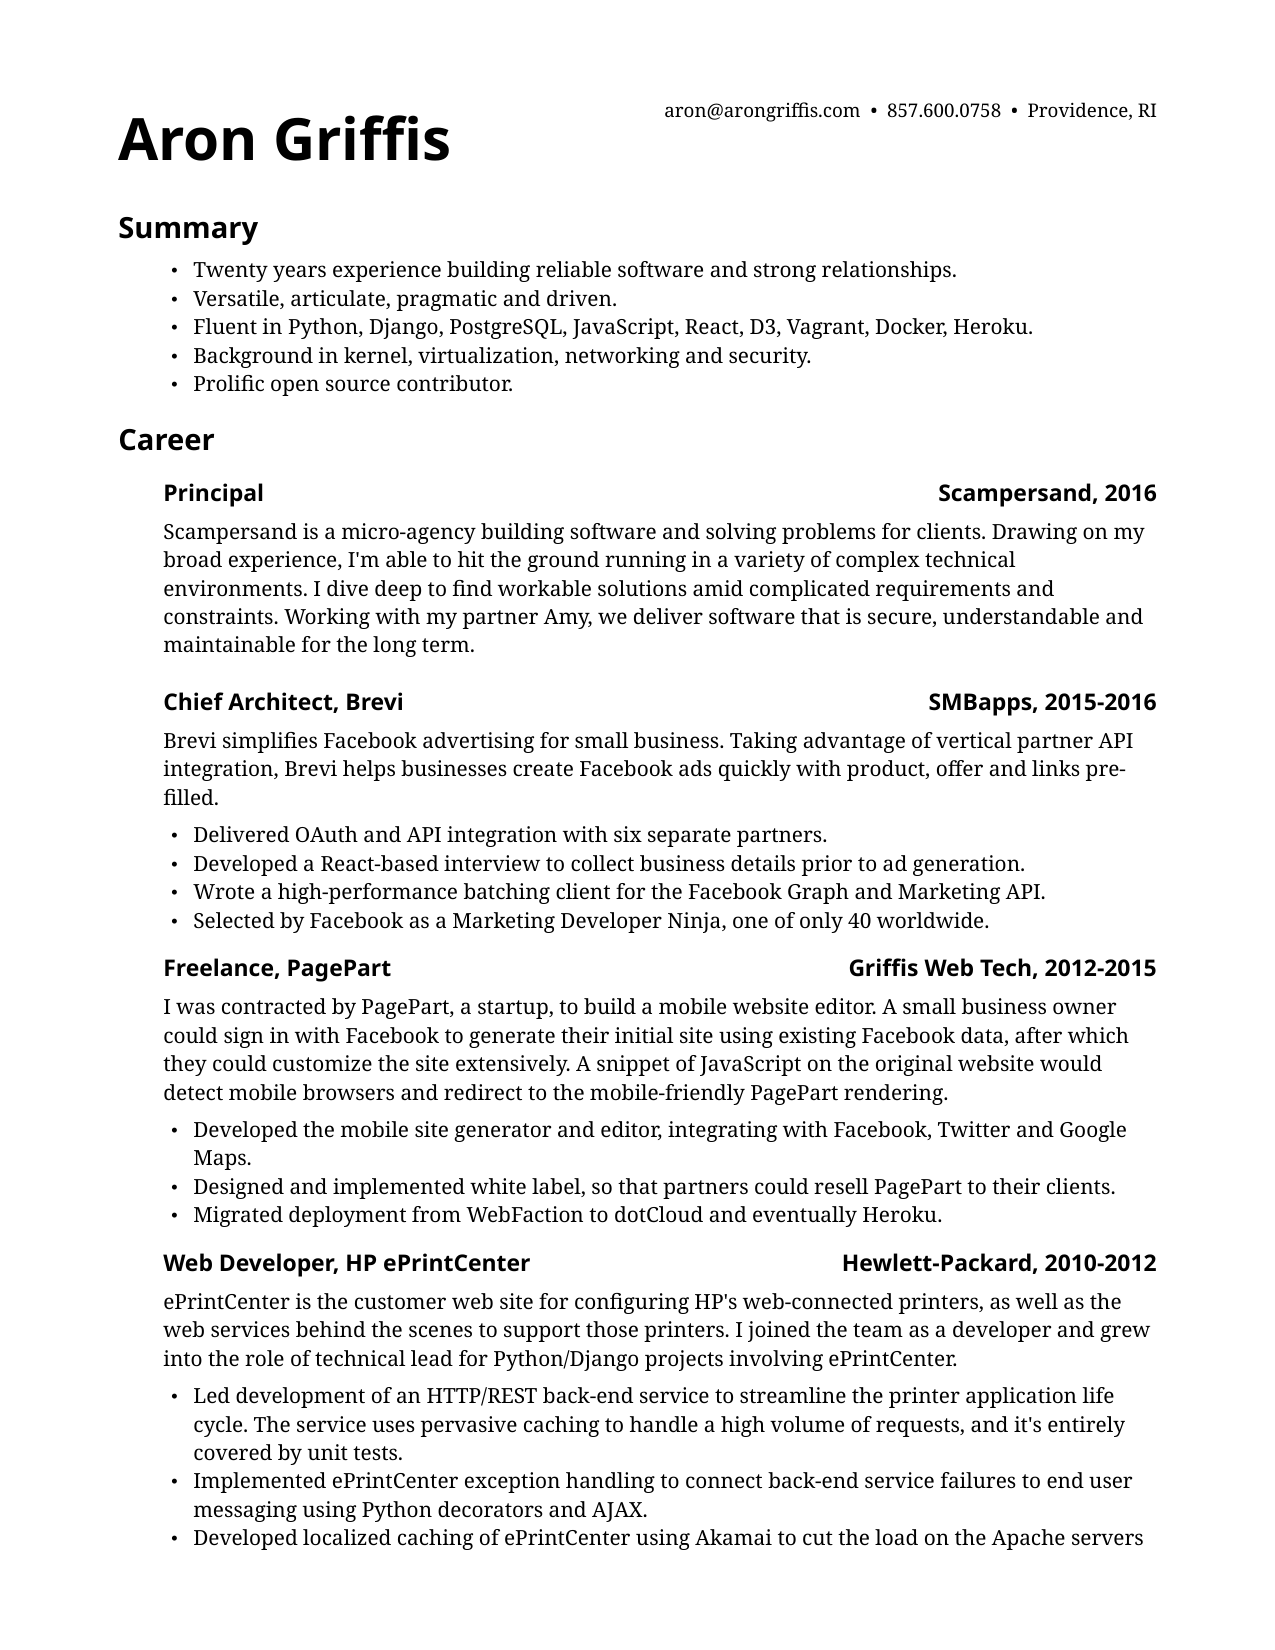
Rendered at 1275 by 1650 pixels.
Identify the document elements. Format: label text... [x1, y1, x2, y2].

list Developed a React-based interview to collect business details prior to ad generation. [171, 849, 1157, 877]
list Versatile, articulate, pragmatic and driven. [171, 284, 1157, 312]
list Designed and implemented white label, so that partners could resell PagePart to their clients. [171, 1172, 1157, 1200]
list Delivered OAuth and API integration with six separate partners. [171, 820, 1157, 849]
subtitle Freelance, PagePart Griffis Web Tech, 2012-2015 [163, 952, 1157, 983]
text Brevi simplifies Facebook advertising for small business. Taking advantage of vertical partner API integration, Brevi helps businesses create Facebook ads quickly with product, offer and links pre-filled. [163, 726, 1157, 811]
text ePrintCenter is the customer web site for configuring HP's web-connected printers, as well as the web services behind the scenes to support those printers. I joined the team as a developer and grew into the role of technical lead for Python/Django projects involving ePrintCenter. [163, 1287, 1157, 1372]
text Scampersand is a micro-agency building software and solving problems for clients. Drawing on my broad experience, I'm able to hit the ground running in a variety of complex technical environments. I dive deep to find workable solutions amid complicated requirements and constraints. Working with my partner Amy, we deliver software that is secure, understandable and maintainable for the long term. [163, 517, 1157, 659]
subtitle Summary [118, 207, 1157, 247]
list Prolific open source contributor. [171, 369, 1157, 398]
list Fluent in Python, Django, PostgreSQL, JavaScript, React, D3, Vagrant, Docker, Heroku. [171, 312, 1157, 341]
list Developed localized caching of ePrintCenter using Akamai to cut the load on the Apache servers [171, 1523, 1157, 1552]
list Background in kernel, virtualization, networking and security. [171, 341, 1157, 369]
list Twenty years experience building reliable software and strong relationships. [171, 256, 1157, 284]
title Aron Griffis aron@arongriffis.com • 857.600.0758 • Providence, RI [118, 97, 1157, 177]
list Wrote a high-performance batching client for the Facebook Graph and Marketing API. [171, 877, 1157, 906]
subtitle Career [118, 419, 1157, 458]
subtitle Web Developer, HP ePrintCenter Hewlett-Packard, 2010-2012 [163, 1247, 1157, 1278]
list Developed the mobile site generator and editor, integrating with Facebook, Twitter and Google Maps. [171, 1115, 1157, 1172]
list Led development of an HTTP/REST back-end service to streamline the printer application life cycle. The service uses pervasive caching to handle a high volume of requests, and it's entirely covered by unit tests. [171, 1381, 1157, 1467]
text I was contracted by PagePart, a startup, to build a mobile website editor. A small business owner could sign in with Facebook to generate their initial site using existing Facebook data, after which they could customize the site extensively. A snippet of JavaScript on the original website would detect mobile browsers and redirect to the mobile-friendly PagePart rendering. [163, 992, 1157, 1106]
subtitle Chief Architect, Brevi SMBapps, 2015-2016 [163, 686, 1157, 717]
list Migrated deployment from WebFaction to dotCloud and eventually Heroku. [171, 1200, 1157, 1229]
list Implemented ePrintCenter exception handling to connect back-end service failures to end user messaging using Python decorators and AJAX. [171, 1467, 1157, 1523]
list Selected by Facebook as a Marketing Developer Ninja, one of only 40 worldwide. [171, 906, 1157, 934]
subtitle Principal Scampersand, 2016 [163, 477, 1157, 508]
